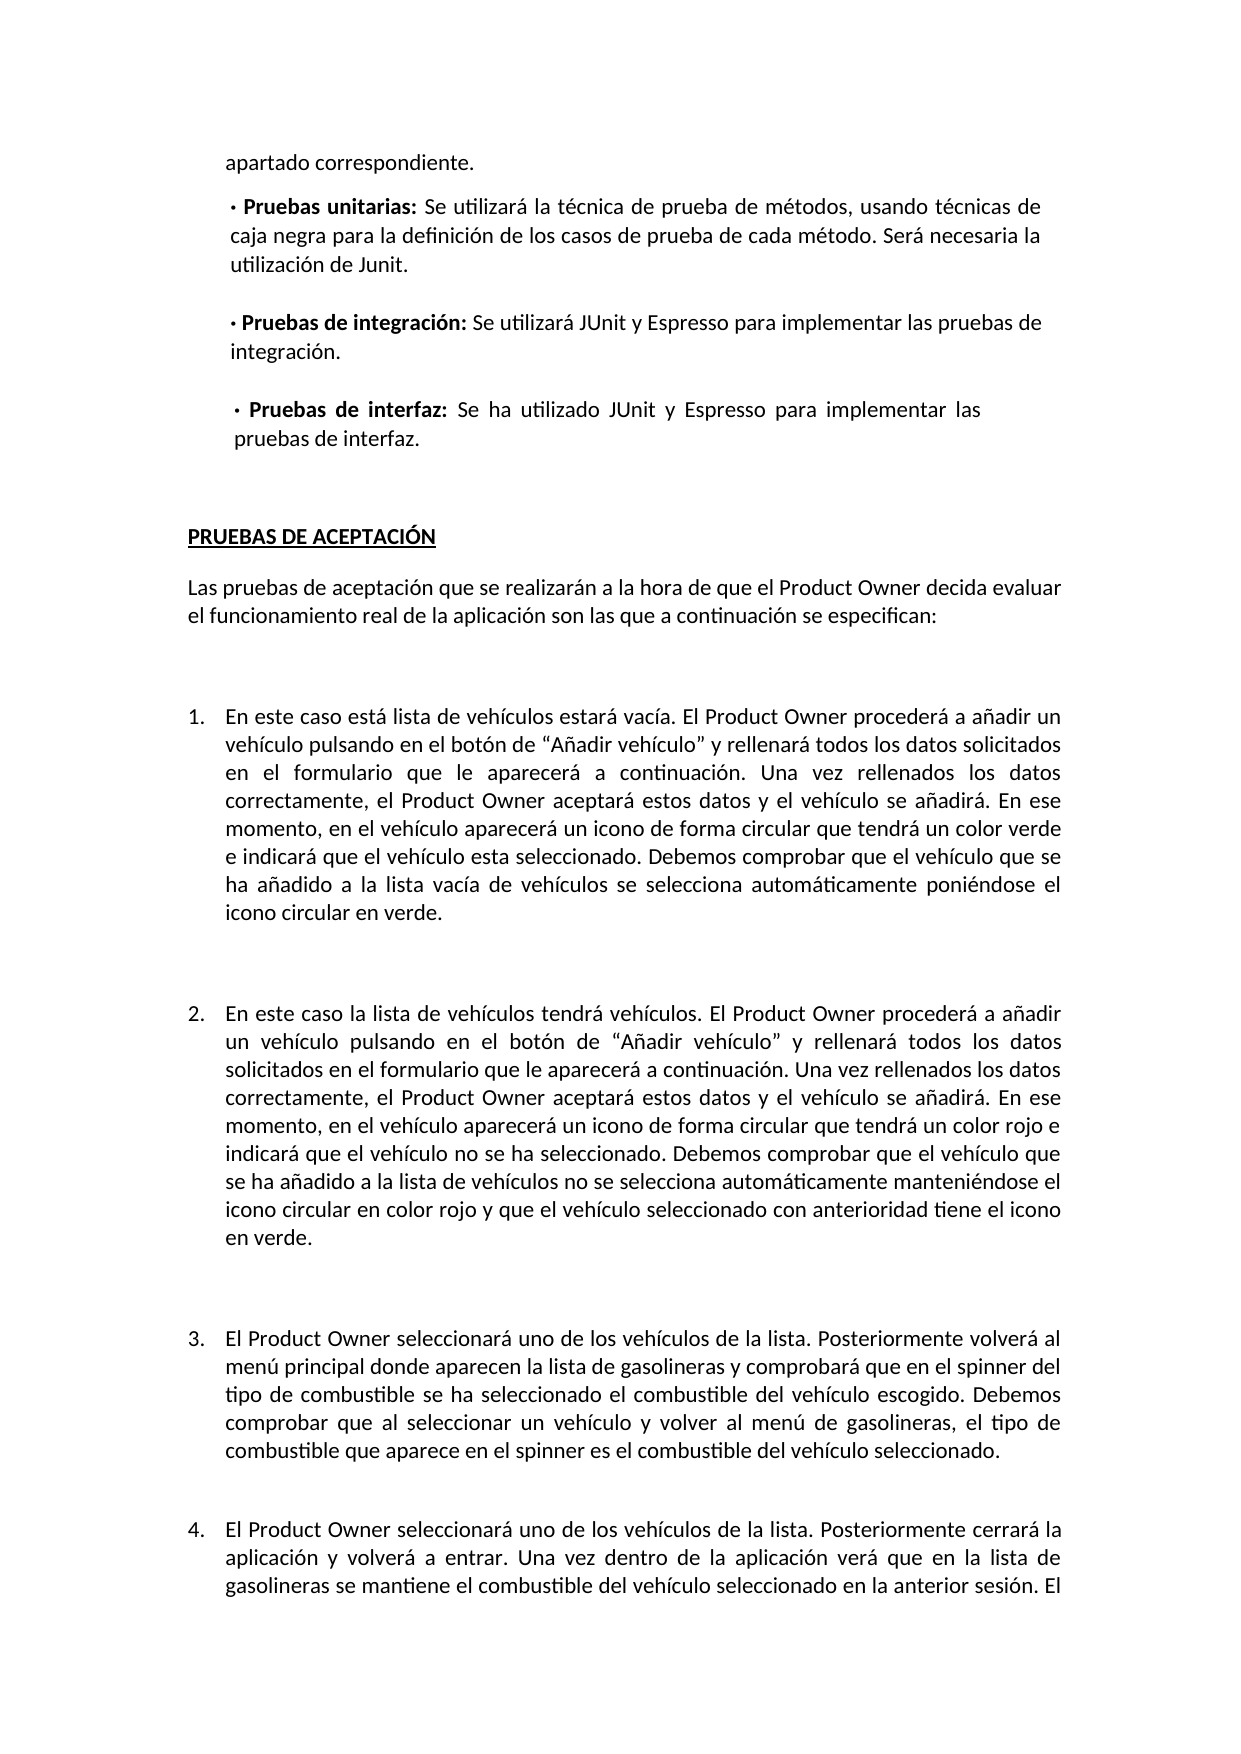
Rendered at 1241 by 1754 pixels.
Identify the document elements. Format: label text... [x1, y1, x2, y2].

list El Product Owner seleccionará uno de los vehículos de la lista. Posteriormente volverá al menú principal donde aparecen la lista de gasolineras y comprobará que en el spinner del tipo de combustible se ha seleccionado el combustible del vehículo escogido. Debemos comprobar que al seleccionar un vehículo y volver al menú de gasolineras, el tipo de combustible que aparece en el spinner es el combustible del vehículo seleccionado. [188, 1324, 1063, 1464]
text Las pruebas de aceptación que se realizarán a la hora de que el Product Owner decida evaluar el funcionamiento real de la aplicación son las que a continuación se especifican: [188, 573, 1063, 629]
list · Pruebas de integración: Se utilizará JUnit y Espresso para implementar las pruebas de integración. [230, 308, 1043, 365]
list · Pruebas de interfaz: Se ha utilizado JUnit y Espresso para implementar las pruebas de interfaz. [234, 395, 982, 452]
subtitle PRUEBAS DE ACEPTACIÓN [188, 522, 1063, 550]
list En este caso está lista de vehículos estará vacía. El Product Owner procederá a añadir un vehículo pulsando en el botón de “Añadir vehículo” y rellenará todos los datos solicitados en el formulario que le aparecerá a continuación. Una vez rellenados los datos correctamente, el Product Owner aceptará estos datos y el vehículo se añadirá. En ese momento, en el vehículo aparecerá un icono de forma circular que tendrá un color verde e indicará que el vehículo esta seleccionado. Debemos comprobar que el vehículo que se ha añadido a la lista vacía de vehículos se selecciona automáticamente poniéndose el icono circular en verde. [188, 702, 1063, 926]
list El Product Owner seleccionará uno de los vehículos de la lista. Posteriormente cerrará la aplicación y volverá a entrar. Una vez dentro de la aplicación verá que en la lista de gasolineras se mantiene el combustible del vehículo seleccionado en la anterior sesión. El [188, 1515, 1063, 1599]
list apartado correspondiente. [225, 148, 1063, 176]
list · Pruebas unitarias: Se utilizará la técnica de prueba de métodos, usando técnicas de caja negra para la definición de los casos de prueba de cada método. Será necesaria la utilización de Junit. [230, 192, 1043, 278]
list En este caso la lista de vehículos tendrá vehículos. El Product Owner procederá a añadir un vehículo pulsando en el botón de “Añadir vehículo” y rellenará todos los datos solicitados en el formulario que le aparecerá a continuación. Una vez rellenados los datos correctamente, el Product Owner aceptará estos datos y el vehículo se añadirá. En ese momento, en el vehículo aparecerá un icono de forma circular que tendrá un color rojo e indicará que el vehículo no se ha seleccionado. Debemos comprobar que el vehículo que se ha añadido a la lista de vehículos no se selecciona automáticamente manteniéndose el icono circular en color rojo y que el vehículo seleccionado con anterioridad tiene el icono en verde. [188, 999, 1063, 1251]
